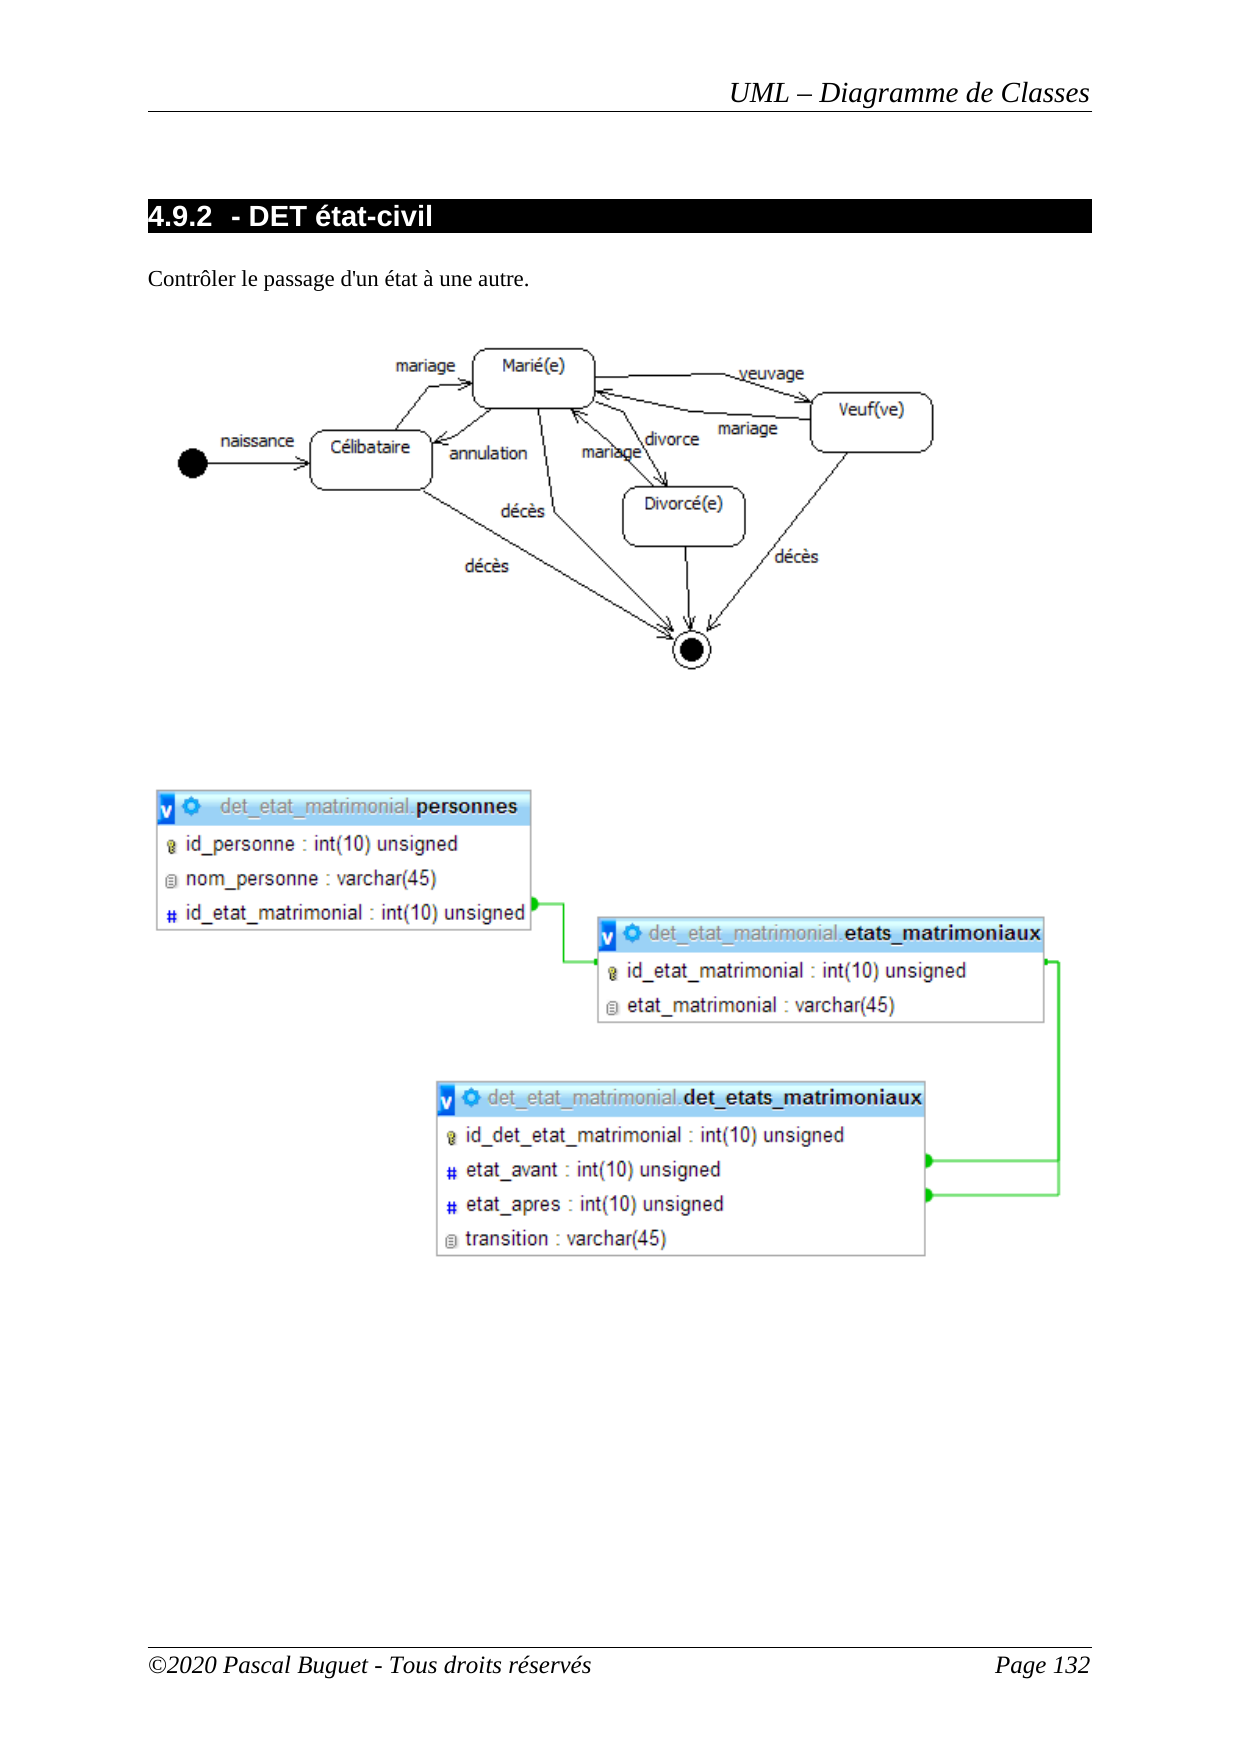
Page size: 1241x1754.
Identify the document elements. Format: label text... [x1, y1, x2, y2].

picture [147, 779, 1073, 1266]
picture [147, 317, 965, 701]
subtitle - DET état-civil [148, 199, 1092, 233]
text Contrôler le passage d'un état à une autre. [148, 265, 1092, 292]
